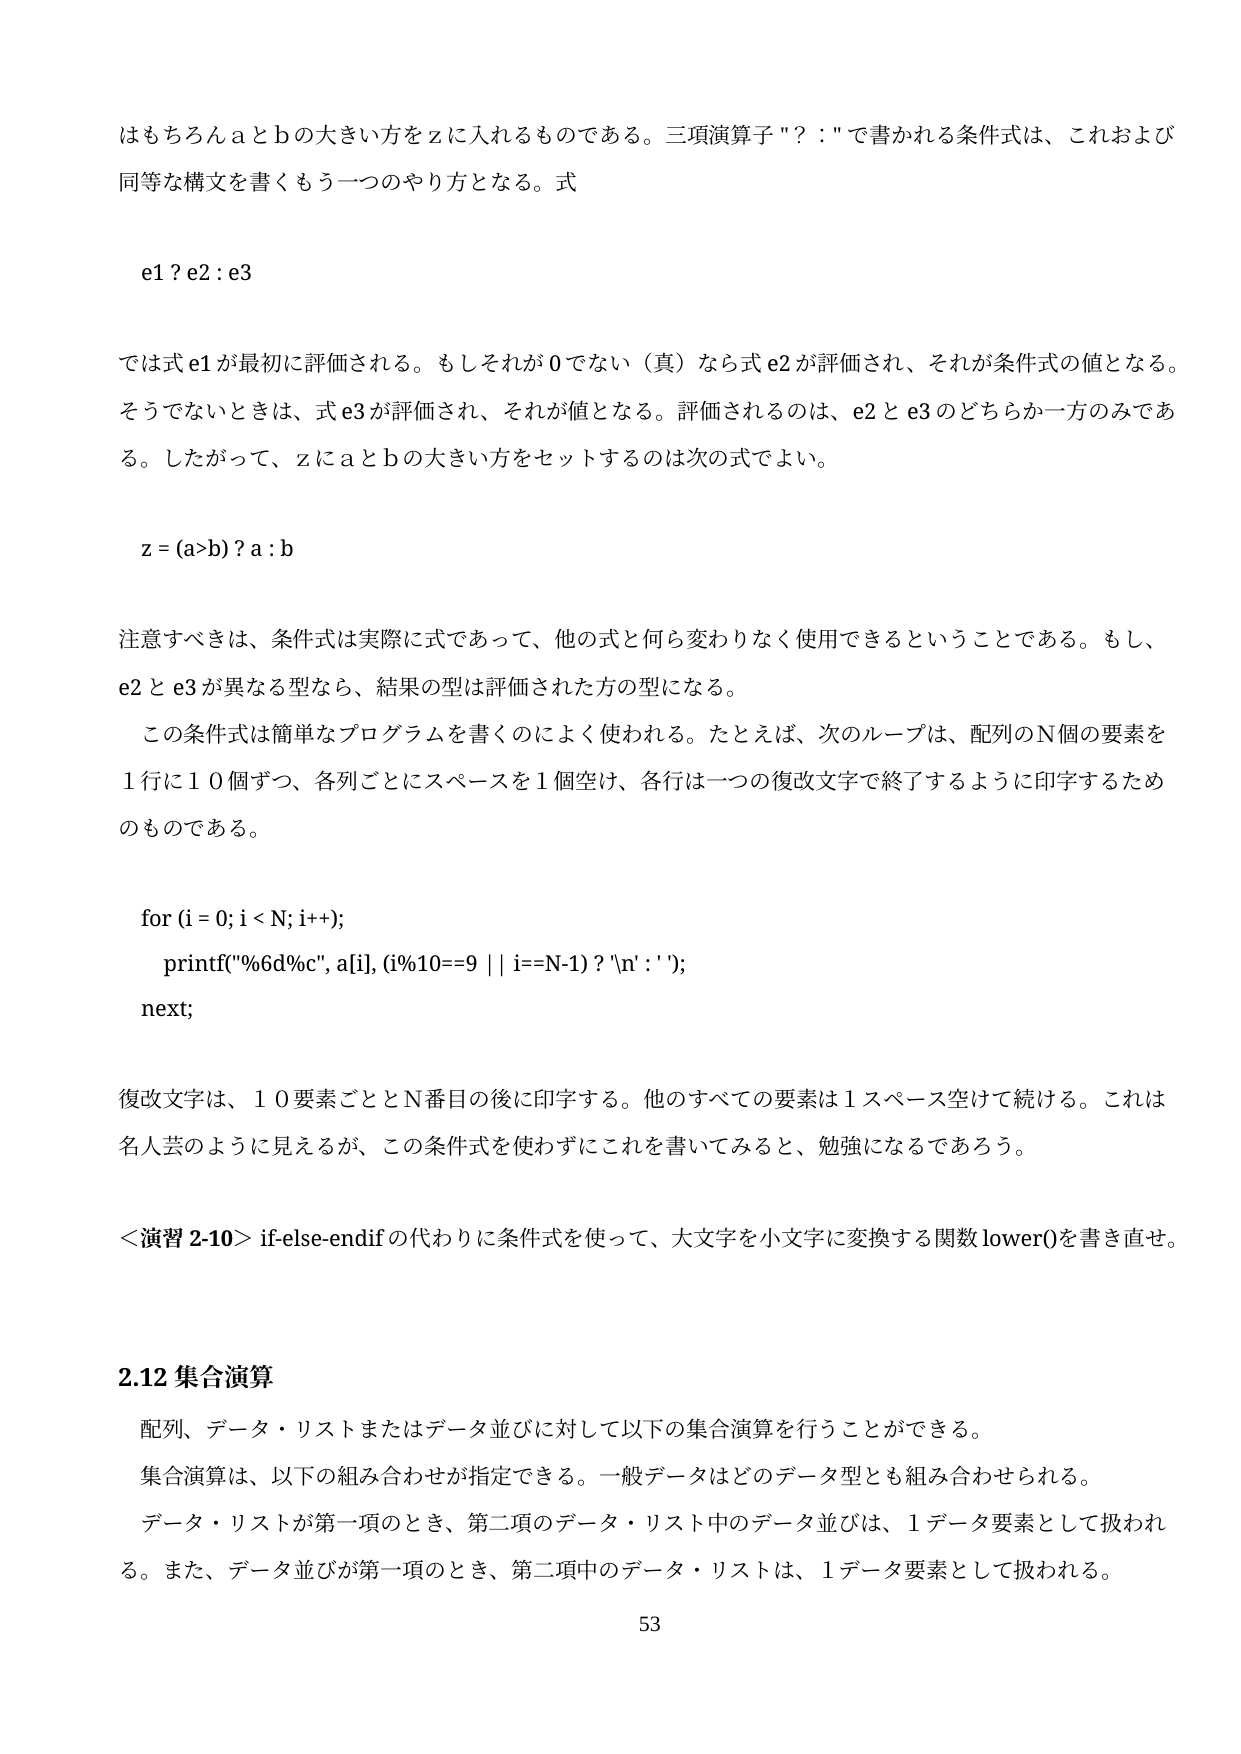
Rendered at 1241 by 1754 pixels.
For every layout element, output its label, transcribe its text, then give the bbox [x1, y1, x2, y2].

text next; [118, 993, 1181, 1022]
text 注意すべきは、条件式は実際に式であって、他の式と何ら変わりなく使用できるということである。もし、e2とe3が異なる型なら、結果の型は評価された方の型になる。 [118, 622, 1181, 701]
text for (i = 0; i < N; i++); [118, 903, 1181, 933]
text データ・リストが第一項のとき、第二項のデータ・リスト中のデータ並びは、１データ要素として扱われる。また、データ並びが第一項のとき、第二項中のデータ・リストは、１データ要素として扱われる。 [118, 1506, 1181, 1585]
text では式e1が最初に評価される。もしそれが0でない（真）なら式e2が評価され、それが条件式の値となる。 [118, 347, 1181, 378]
text ＜演習 2-10＞ if-else-endifの代わりに条件式を使って、大文字を小文字に変換する関数lower()を書き直せ。 [118, 1221, 1181, 1253]
text そうでないときは、式e3が評価され、それが値となる。評価されるのは、e2とe3のどちらか一方のみである。したがって、ｚにａとｂの大きい方をセットするのは次の式でよい。 [118, 394, 1181, 473]
text 復改文字は、１０要素ごととＮ番目の後に印字する。他のすべての要素は１スペース空けて続ける。これは名人芸のように見えるが、この条件式を使わずにこれを書いてみると、勉強になるであろう。 [118, 1082, 1181, 1161]
text e1 ? e2 : e3 [118, 257, 1181, 287]
text printf("%6d%c", a[i], (i%10==9 || i==N-1) ? '\n' : ' '); [118, 948, 1181, 978]
text 配列、データ・リストまたはデータ並びに対して以下の集合演算を行うことができる。 [118, 1412, 1181, 1443]
text この条件式は簡単なプログラムを書くのによく使われる。たとえば、次のループは、配列のＮ個の要素を１行に１０個ずつ、各列ごとにスペースを１個空け、各行は一つの復改文字で終了するように印字するためのものである。 [118, 717, 1181, 843]
text 集合演算は、以下の組み合わせが指定できる。一般データはどのデータ型とも組み合わせられる。 [118, 1459, 1181, 1490]
text はもちろんａとｂの大きい方をｚに入れるものである。三項演算子 "？：" で書かれる条件式は、これおよび同等な構文を書くもう一つのやり方となる。式 [118, 118, 1181, 197]
text 2.12 集合演算 [118, 1358, 1181, 1394]
text z = (a>b) ? a : b [118, 533, 1181, 563]
